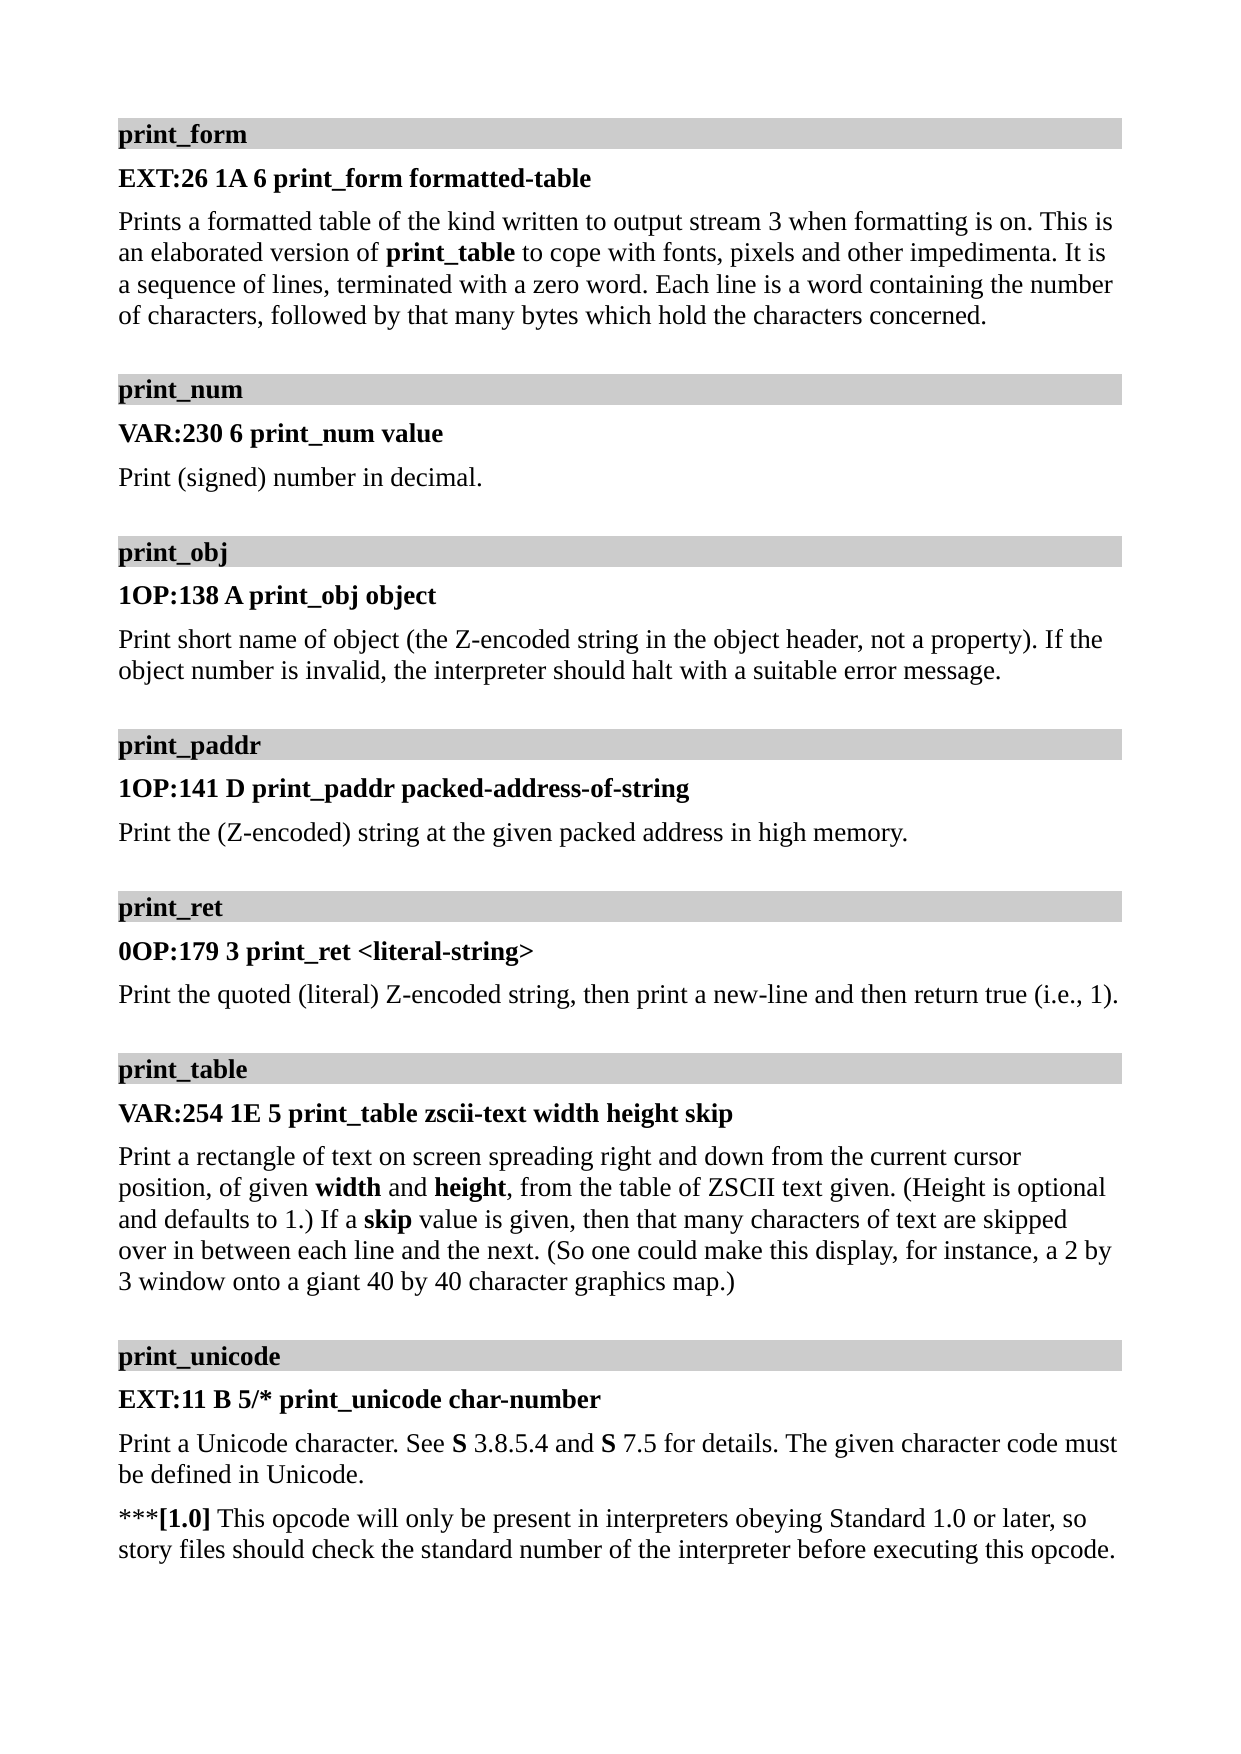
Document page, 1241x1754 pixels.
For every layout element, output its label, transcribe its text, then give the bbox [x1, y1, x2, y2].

text Print a rectangle of text on screen spreading right and down from the current cursor position, of given width and height, from the table of ZSCII text given. (Height is optional and defaults to 1.) If a skip value is given, then that many characters of text are skipped over in between each line and the next. (So one could make this display, for instance, a 2 by 3 window onto a giant 40 by 40 character graphics map.) [118, 1140, 1122, 1327]
text print_table [118, 1053, 1122, 1084]
text print_ret [118, 891, 1122, 922]
text VAR:230 6 print_num value [118, 417, 1122, 448]
text ***[1.0] This opcode will only be present in interpreters obeying Standard 1.0 or later, so story files should check the standard number of the interpreter before executing this opcode. [118, 1502, 1122, 1595]
text VAR:254 1E 5 print_table zscii-text width height skip [118, 1097, 1122, 1128]
text print_paddr [118, 729, 1122, 760]
text EXT:11 B 5/* print_unicode char-number [118, 1383, 1122, 1414]
text Print short name of object (the Z-encoded string in the object header, not a property). If the object number is invalid, the interpreter should halt with a suitable error message. [118, 623, 1122, 716]
text Print (signed) number in decimal. [118, 461, 1122, 523]
text print_form [118, 118, 1122, 149]
text print_unicode [118, 1340, 1122, 1371]
text EXT:26 1A 6 print_form formatted-table [118, 162, 1122, 193]
text 1OP:138 A print_obj object [118, 579, 1122, 611]
text Print a Unicode character. See S 3.8.5.4 and S 7.5 for details. The given character code must be defined in Unicode. [118, 1427, 1122, 1489]
text Prints a formatted table of the kind written to output stream 3 when formatting is on. This is an elaborated version of print_table to cope with fonts, pixels and other impedimenta. It is a sequence of lines, terminated with a zero word. Each line is a word containing the number of characters, followed by that many bytes which hold the characters concerned. [118, 205, 1122, 361]
text 0OP:179 3 print_ret <literal-string> [118, 935, 1122, 966]
text Print the (Z-encoded) string at the given packed address in high memory. [118, 816, 1122, 878]
text Print the quoted (literal) Z-encoded string, then print a new-line and then return true (i.e., 1). [118, 978, 1122, 1041]
text print_obj [118, 536, 1122, 567]
text print_num [118, 374, 1122, 405]
text 1OP:141 D print_paddr packed-address-of-string [118, 773, 1122, 804]
